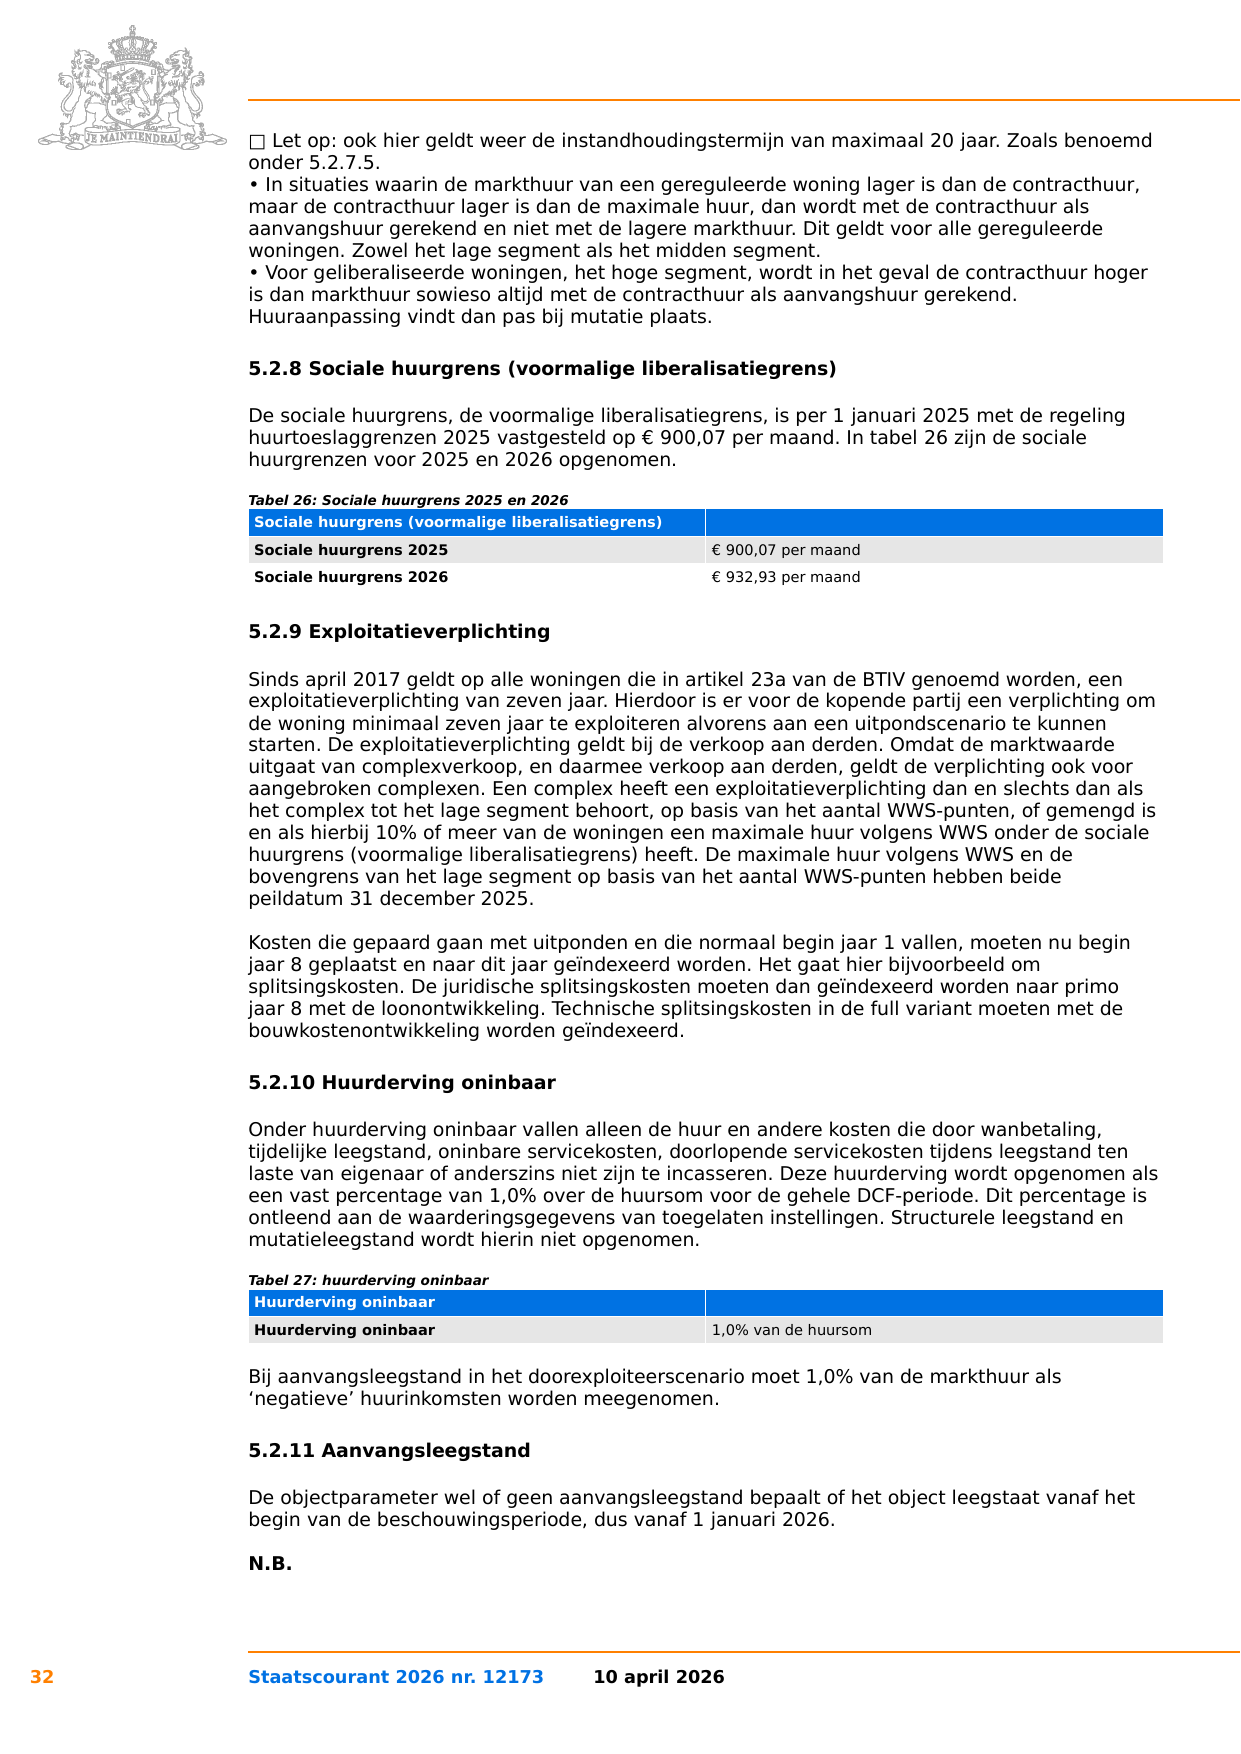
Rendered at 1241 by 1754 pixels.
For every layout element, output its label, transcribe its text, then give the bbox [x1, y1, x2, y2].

table_cell Huurderving oninbaar [249, 1317, 705, 1343]
table_header Tabel 26: Sociale huurgrens 2025 en 2026 [248, 493, 1163, 508]
text De objectparameter wel of geen aanvangsleegstand bepaalt of het object leegstaat vanaf het begin van de beschouwingsperiode, dus vanaf 1 januari 2026. [248, 1487, 1163, 1531]
table_cell Sociale huurgrens 2026 [249, 564, 705, 590]
picture [38, 25, 227, 150]
table_cell € 932,93 per maand [706, 564, 1163, 590]
table_cell [706, 1290, 1163, 1316]
subtitle 5.2.8 Sociale huurgrens (voormalige liberalisatiegrens) [248, 358, 1163, 380]
text Kosten die gepaard gaan met uitponden en die normaal begin jaar 1 vallen, moeten nu begin jaar 8 geplaatst en naar dit jaar geïndexeerd worden. Het gaat hier bijvoorbeeld om splitsingskosten. De juridische splitsingskosten moeten dan geïndexeerd worden naar primo jaar 8 met de loonontwikkeling. Technische splitsingskosten in de full variant moeten met de bouwkostenontwikkeling worden geïndexeerd. [248, 932, 1163, 1042]
text Onder huurderving oninbaar vallen alleen de huur en andere kosten die door wanbetaling, tijdelijke leegstand, oninbare servicekosten, doorlopende servicekosten tijdens leegstand ten laste van eigenaar of anderszins niet zijn te incasseren. Deze huurderving wordt opgenomen als een vast percentage van 1,0% over de huursom voor de gehele DCF-periode. Dit percentage is ontleend aan de waarderingsgegevens van toegelaten instellingen. Structurele leegstand en mutatieleegstand wordt hierin niet opgenomen. [248, 1119, 1163, 1251]
text • In situaties waarin de markthuur van een gereguleerde woning lager is dan de contracthuur, maar de contracthuur lager is dan de maximale huur, dan wordt met de contracthuur als aanvangshuur gerekend en niet met de lagere markthuur. Dit geldt voor alle gereguleerde woningen. Zowel het lage segment als het midden segment. [248, 174, 1163, 262]
subtitle 5.2.10 Huurderving oninbaar [248, 1072, 1163, 1094]
text Sinds april 2017 geldt op alle woningen die in artikel 23a van de BTIV genoemd worden, een exploitatieverplichting van zeven jaar. Hierdoor is er voor de kopende partij een verplichting om de woning minimaal zeven jaar te exploiteren alvorens aan een uitpondscenario te kunnen starten. De exploitatieverplichting geldt bij de verkoop aan derden. Omdat de marktwaarde uitgaat van complexverkoop, en daarmee verkoop aan derden, geldt de verplichting ook voor aangebroken complexen. Een complex heeft een exploitatieverplichting dan en slechts dan als het complex tot het lage segment behoort, op basis van het aantal WWS-punten, of gemengd is en als hierbij 10% of meer van de woningen een maximale huur volgens WWS onder de sociale huurgrens (voormalige liberalisatiegrens) heeft. De maximale huur volgens WWS en de bovengrens van het lage segment op basis van het aantal WWS-punten hebben beide peildatum 31 december 2025. [248, 668, 1163, 910]
table_cell € 900,07 per maand [706, 537, 1163, 563]
table_header Tabel 27: huurderving oninbaar [248, 1273, 1163, 1288]
table_cell Huurderving oninbaar [249, 1290, 705, 1316]
table_cell Sociale huurgrens 2025 [249, 537, 705, 563]
text Bij aanvangsleegstand in het doorexploiteerscenario moet 1,0% van de markthuur als ‘negatieve’ huurinkomsten worden meegenomen. [248, 1366, 1163, 1410]
text De sociale huurgrens, de voormalige liberalisatiegrens, is per 1 januari 2025 met de regeling huurtoeslaggrenzen 2025 vastgesteld op € 900,07 per maand. In tabel 26 zijn de sociale huurgrenzen voor 2025 en 2026 opgenomen. [248, 405, 1163, 471]
text N.B. [248, 1553, 1163, 1575]
table_cell 1,0% van de huursom [706, 1317, 1163, 1343]
subtitle 5.2.11 Aanvangsleegstand [248, 1440, 1163, 1462]
text • Voor geliberaliseerde woningen, het hoge segment, wordt in het geval de contracthuur hoger is dan markthuur sowieso altijd met de contracthuur als aanvangshuur gerekend. Huuraanpassing vindt dan pas bij mutatie plaats. [248, 262, 1163, 328]
text □ Let op: ook hier geldt weer de instandhoudingstermijn van maximaal 20 jaar. Zoals benoemd onder 5.2.7.5. [248, 130, 1163, 174]
table_cell Sociale huurgrens (voormalige liberalisatiegrens) [249, 509, 705, 536]
subtitle 5.2.9 Exploitatieverplichting [248, 621, 1163, 643]
table_cell [706, 509, 1163, 536]
